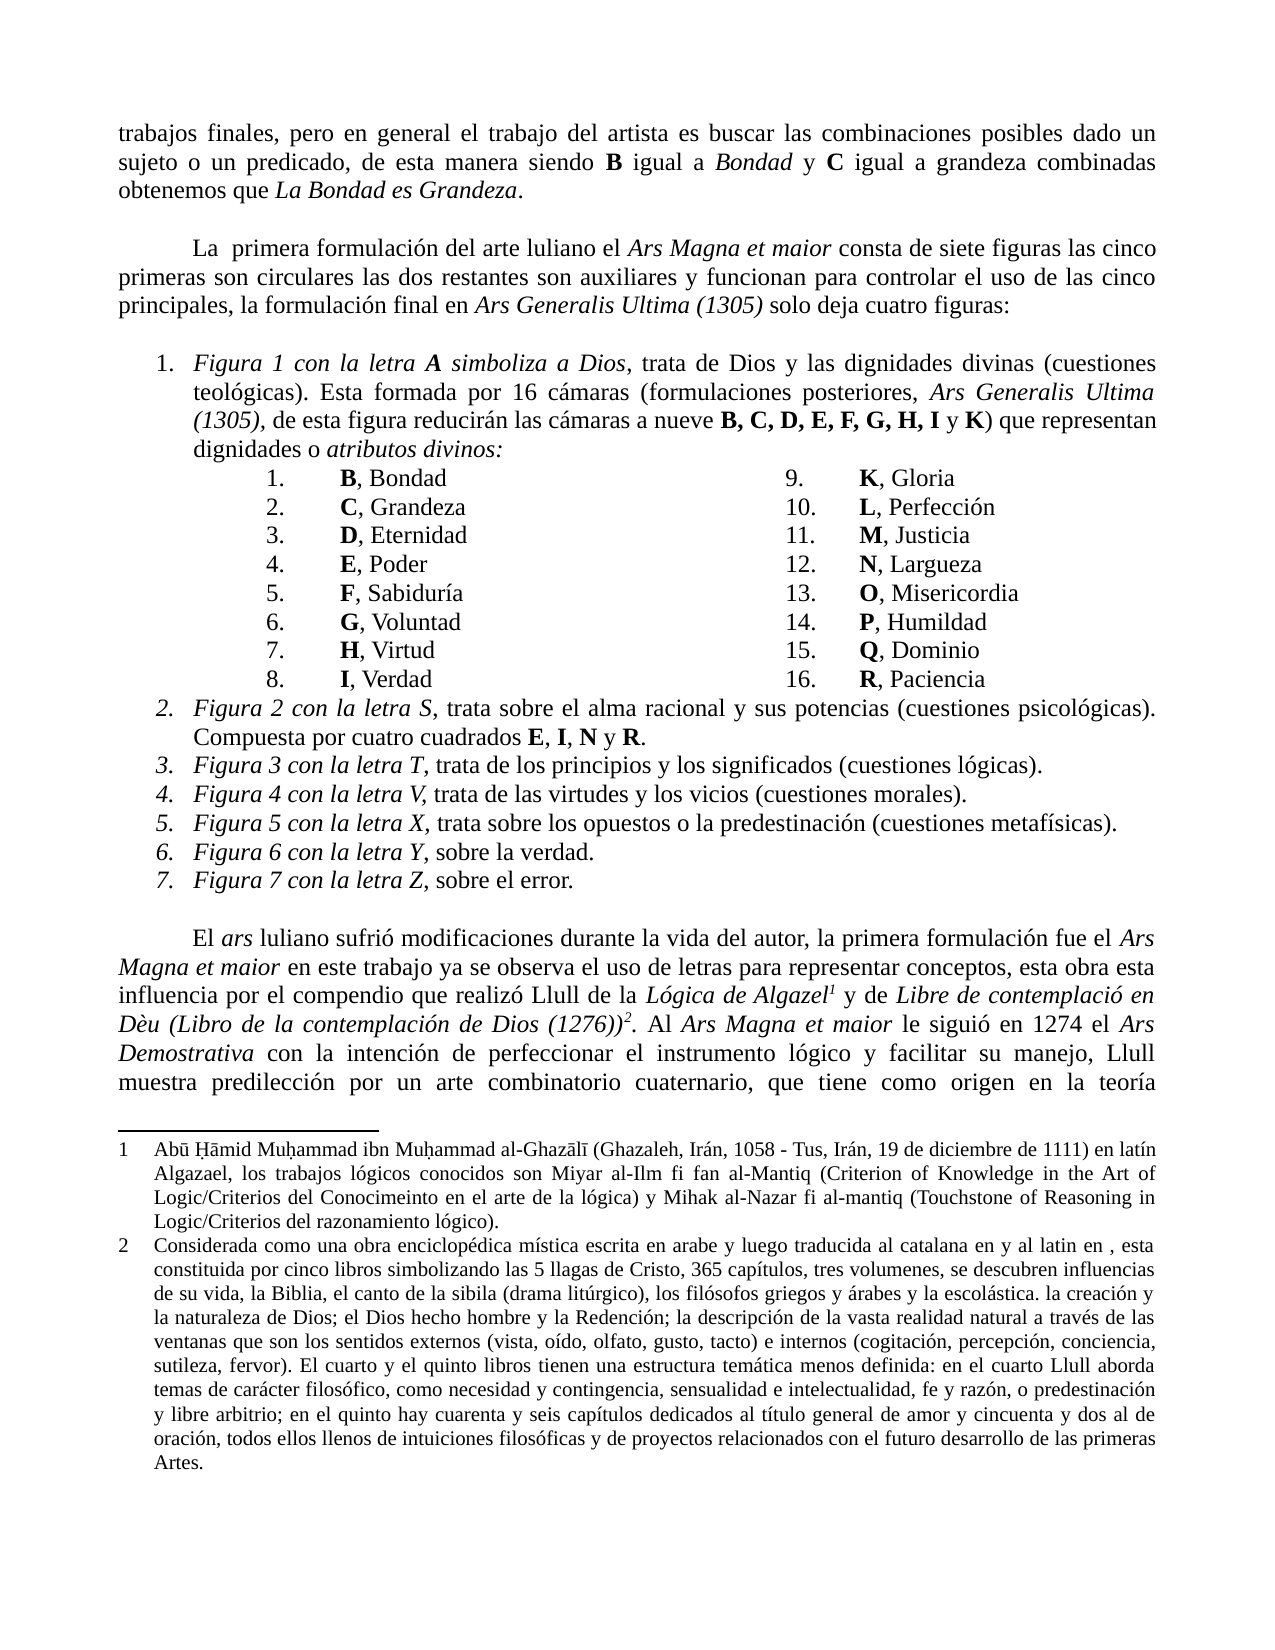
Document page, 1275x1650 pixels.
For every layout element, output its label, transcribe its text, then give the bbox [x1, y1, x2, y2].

list Figura 6 con la letra Y, sobre la verdad. [156, 837, 1157, 866]
list I, Verdad [266, 664, 637, 693]
list G, Voluntad [266, 607, 637, 636]
list R, Paciencia [785, 664, 1157, 693]
text El ars luliano sufrió modificaciones durante la vida del autor, la primera formulación fue el Ars Magna et maior en este trabajo ya se observa el uso de letras para representar conceptos, esta obra esta influencia por el compendio que realizó Llull de la Lógica de Algazel y de Libre de contemplació en Dèu (Libro de la contemplación de Dios (1276)). Al Ars Magna et maior le siguió en 1274 el Ars Demostrativa con la intención de perfeccionar el instrumento lógico y facilitar su manejo, Llull muestra predilección por un arte combinatorio cuaternario, que tiene como origen en la teoría [118, 923, 1157, 1096]
list P, Humildad [785, 607, 1157, 636]
list M, Justicia [785, 521, 1157, 549]
list H, Virtud [266, 636, 637, 664]
list Figura 7 con la letra Z, sobre el error. [156, 866, 1157, 894]
list B, Bondad [266, 463, 637, 492]
list K, Gloria [785, 463, 1157, 492]
list E, Poder [266, 549, 637, 578]
list N, Largueza [785, 549, 1157, 578]
list C, Grandeza [266, 492, 637, 521]
text La primera formulación del arte luliano el Ars Magna et maior consta de siete figuras las cinco primeras son circulares las dos restantes son auxiliares y funcionan para controlar el uso de las cinco principales, la formulación final en Ars Generalis Ultima (1305) solo deja cuatro figuras: [118, 233, 1157, 319]
list Figura 3 con la letra T, trata de los principios y los significados (cuestiones lógicas). [156, 751, 1157, 779]
list Figura 1 con la letra A simboliza a Dios, trata de Dios y las dignidades divinas (cuestiones teológicas). Esta formada por 16 cámaras (formulaciones posteriores, Ars Generalis Ultima (1305), de esta figura reducirán las cámaras a nueve B, C, D, E, F, G, H, I y K) que representan dignidades o atributos divinos: [156, 348, 1157, 463]
text trabajos finales, pero en general el trabajo del artista es buscar las combinaciones posibles dado un sujeto o un predicado, de esta manera siendo B igual a Bondad y C igual a grandeza combinadas obtenemos que La Bondad es Grandeza. [118, 118, 1157, 204]
list L, Perfección [785, 492, 1157, 521]
list Figura 4 con la letra V, trata de las virtudes y los vicios (cuestiones morales). [156, 779, 1157, 808]
list Figura 5 con la letra X, trata sobre los opuestos o la predestinación (cuestiones metafísicas). [156, 808, 1157, 837]
list O, Misericordia [785, 578, 1157, 607]
list Figura 2 con la letra S, trata sobre el alma racional y sus potencias (cuestiones psicológicas). Compuesta por cuatro cuadrados E, I, N y R. [156, 693, 1157, 751]
list Q, Dominio [785, 636, 1157, 664]
text Considerada como una obra enciclopédica mística escrita en arabe y luego traducida al catalana en y al latin en , esta constituida por cinco libros simbolizando las 5 llagas de Cristo, 365 capítulos, tres volumenes, se descubren influencias de su vida, la Biblia, el canto de la sibila (drama litúrgico), los filósofos griegos y árabes y la escolástica. la creación y la naturaleza de Dios; el Dios hecho hombre y la Redención; la descripción de la vasta realidad natural a través de las ventanas que son los sentidos externos (vista, oído, olfato, gusto, tacto) e internos (cogitación, percepción, conciencia, sutileza, fervor). El cuarto y el quinto libros tienen una estructura temática menos definida: en el cuarto Llull aborda temas de carácter filosófico, como necesidad y contingencia, sensualidad e intelectualidad, fe y razón, o predestinación y libre arbitrio; en el quinto hay cuarenta y seis capítulos dedicados al título general de amor y cincuenta y dos al de oración, todos ellos llenos de intuiciones filosóficas y de proyectos relacionados con el futuro desarrollo de las primeras Artes. [118, 1233, 1157, 1474]
text Abū Ḥāmid Muḥammad ibn Muḥammad al-Ghazālī (Ghazaleh, Irán, 1058 - Tus, Irán, 19 de diciembre de 1111) en latín Algazael, los trabajos lógicos conocidos son Miyar al-Ilm fi fan al-Mantiq (Criterion of Knowledge in the Art of Logic/Criterios del Conocimeinto en el arte de la lógica) y Mihak al-Nazar fi al-mantiq (Touchstone of Reasoning in Logic/Criterios del razonamiento lógico). [118, 1137, 1157, 1233]
list F, Sabiduría [266, 578, 637, 607]
list D, Eternidad [266, 521, 637, 549]
